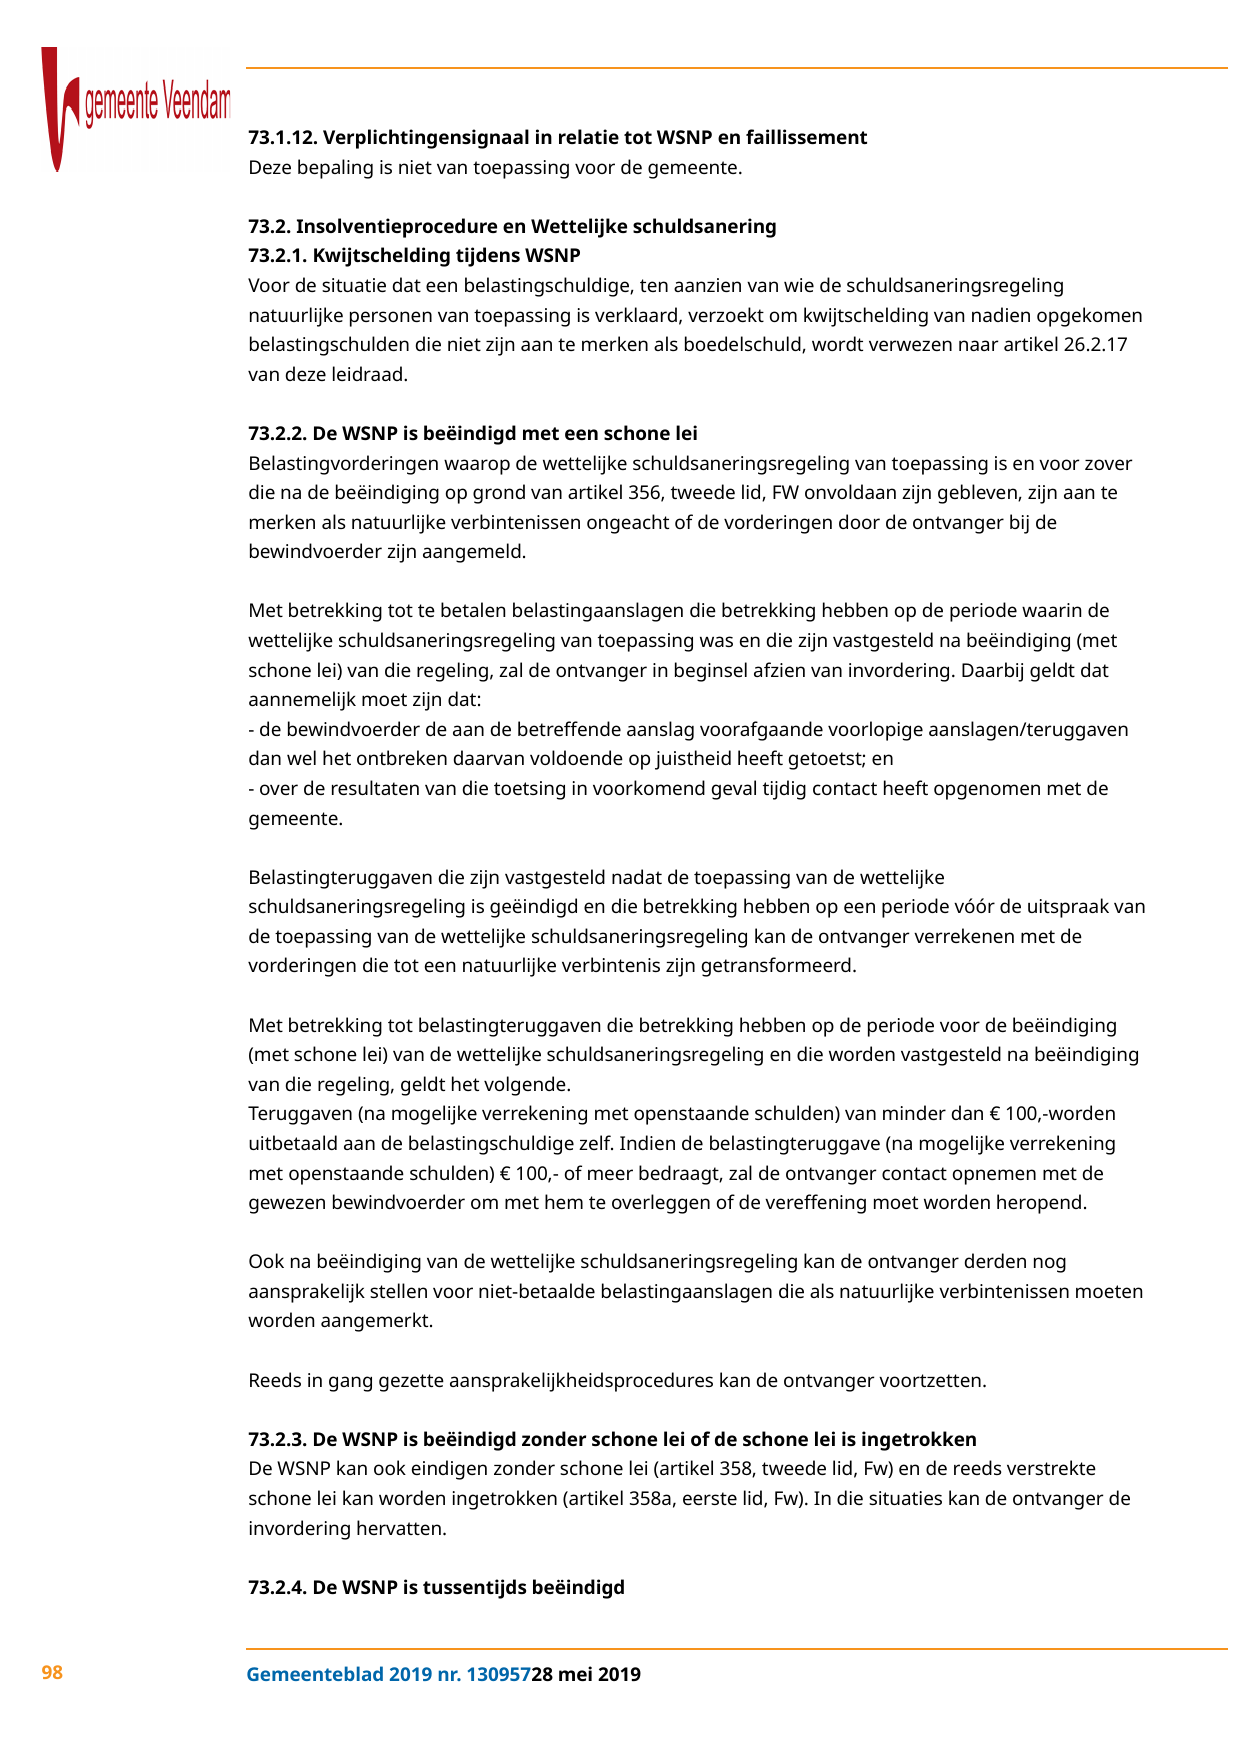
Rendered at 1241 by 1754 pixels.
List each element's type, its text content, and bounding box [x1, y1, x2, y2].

text Belastingvorderingen waarop de wettelijke schuldsaneringsregeling van toepassing is en voor zover die na de beëindiging op grond van artikel 356, tweede lid, FW onvoldaan zijn gebleven, zijn aan te merken als natuurlijke verbintenissen ongeacht of de vorderingen door de ontvanger bij de bewindvoerder zijn aangemeld. [248, 450, 1152, 564]
text Teruggaven (na mogelijke verrekening met openstaande schulden) van minder dan € 100,-worden uitbetaald aan de belastingschuldige zelf. Indien de belastingteruggave (na mogelijke verrekening met openstaande schulden) € 100,- of meer bedraagt, zal de ontvanger contact opnemen met de gewezen bewindvoerder om met hem te overleggen of de vereffening moet worden heropend. [248, 1101, 1152, 1215]
text 73.2.4. De WSNP is tussentijds beëindigd [248, 1574, 1152, 1600]
text Voor de situatie dat een belastingschuldige, ten aanzien van wie de schuldsaneringsregeling natuurlijke personen van toepassing is verklaard, verzoekt om kwijtschelding van nadien opgekomen belastingschulden die niet zijn aan te merken als boedelschuld, wordt verwezen naar artikel 26.2.17 van deze leidraad. [248, 272, 1152, 387]
text Belastingteruggaven die zijn vastgesteld nadat de toepassing van de wettelijke schuldsaneringsregeling is geëindigd en die betrekking hebben op een periode vóór de uitspraak van de toepassing van de wettelijke schuldsaneringsregeling kan de ontvanger verrekenen met de vorderingen die tot een natuurlijke verbintenis zijn getransformeerd. [248, 864, 1152, 978]
text Reeds in gang gezette aansprakelijkheidsprocedures kan de ontvanger voortzetten. [248, 1367, 1152, 1393]
text Met betrekking tot belastingteruggaven die betrekking hebben op de periode voor de beëindiging (met schone lei) van de wettelijke schuldsaneringsregeling en die worden vastgesteld na beëindiging van die regeling, geldt het volgende. [248, 1012, 1152, 1097]
text De WSNP kan ook eindigen zonder schone lei (artikel 358, tweede lid, Fw) en de reeds verstrekte schone lei kan worden ingetrokken (artikel 358a, eerste lid, Fw). In die situaties kan de ontvanger de invordering hervatten. [248, 1456, 1152, 1541]
text Ook na beëindiging van de wettelijke schuldsaneringsregeling kan de ontvanger derden nog aansprakelijk stellen voor niet-betaalde belastingaanslagen die als natuurlijke verbintenissen moeten worden aangemerkt. [248, 1248, 1152, 1333]
text Deze bepaling is niet van toepassing voor de gemeente. [248, 154, 1152, 180]
text Met betrekking tot te betalen belastingaanslagen die betrekking hebben op de periode waarin de wettelijke schuldsaneringsregeling van toepassing was en die zijn vastgesteld na beëindiging (met schone lei) van die regeling, zal de ontvanger in beginsel afzien van invordering. Daarbij geldt dat aannemelijk moet zijn dat: [248, 598, 1152, 712]
text - de bewindvoerder de aan de betreffende aanslag voorafgaande voorlopige aanslagen/teruggaven dan wel het ontbreken daarvan voldoende op juistheid heeft getoetst; en [248, 716, 1152, 771]
text 73.2.1. Kwijtschelding tijdens WSNP [248, 243, 1152, 268]
text 73.1.12. Verplichtingensignaal in relatie tot WSNP en faillissement [248, 124, 1152, 150]
text - over de resultaten van die toetsing in voorkomend geval tijdig contact heeft opgenomen met de gemeente. [248, 775, 1152, 831]
picture [41, 47, 231, 172]
text 73.2.3. De WSNP is beëindigd zonder schone lei of de schone lei is ingetrokken [248, 1426, 1152, 1452]
text 73.2.2. De WSNP is beëindigd met een schone lei [248, 420, 1152, 446]
text 73.2. Insolventieprocedure en Wettelijke schuldsanering [248, 213, 1152, 239]
